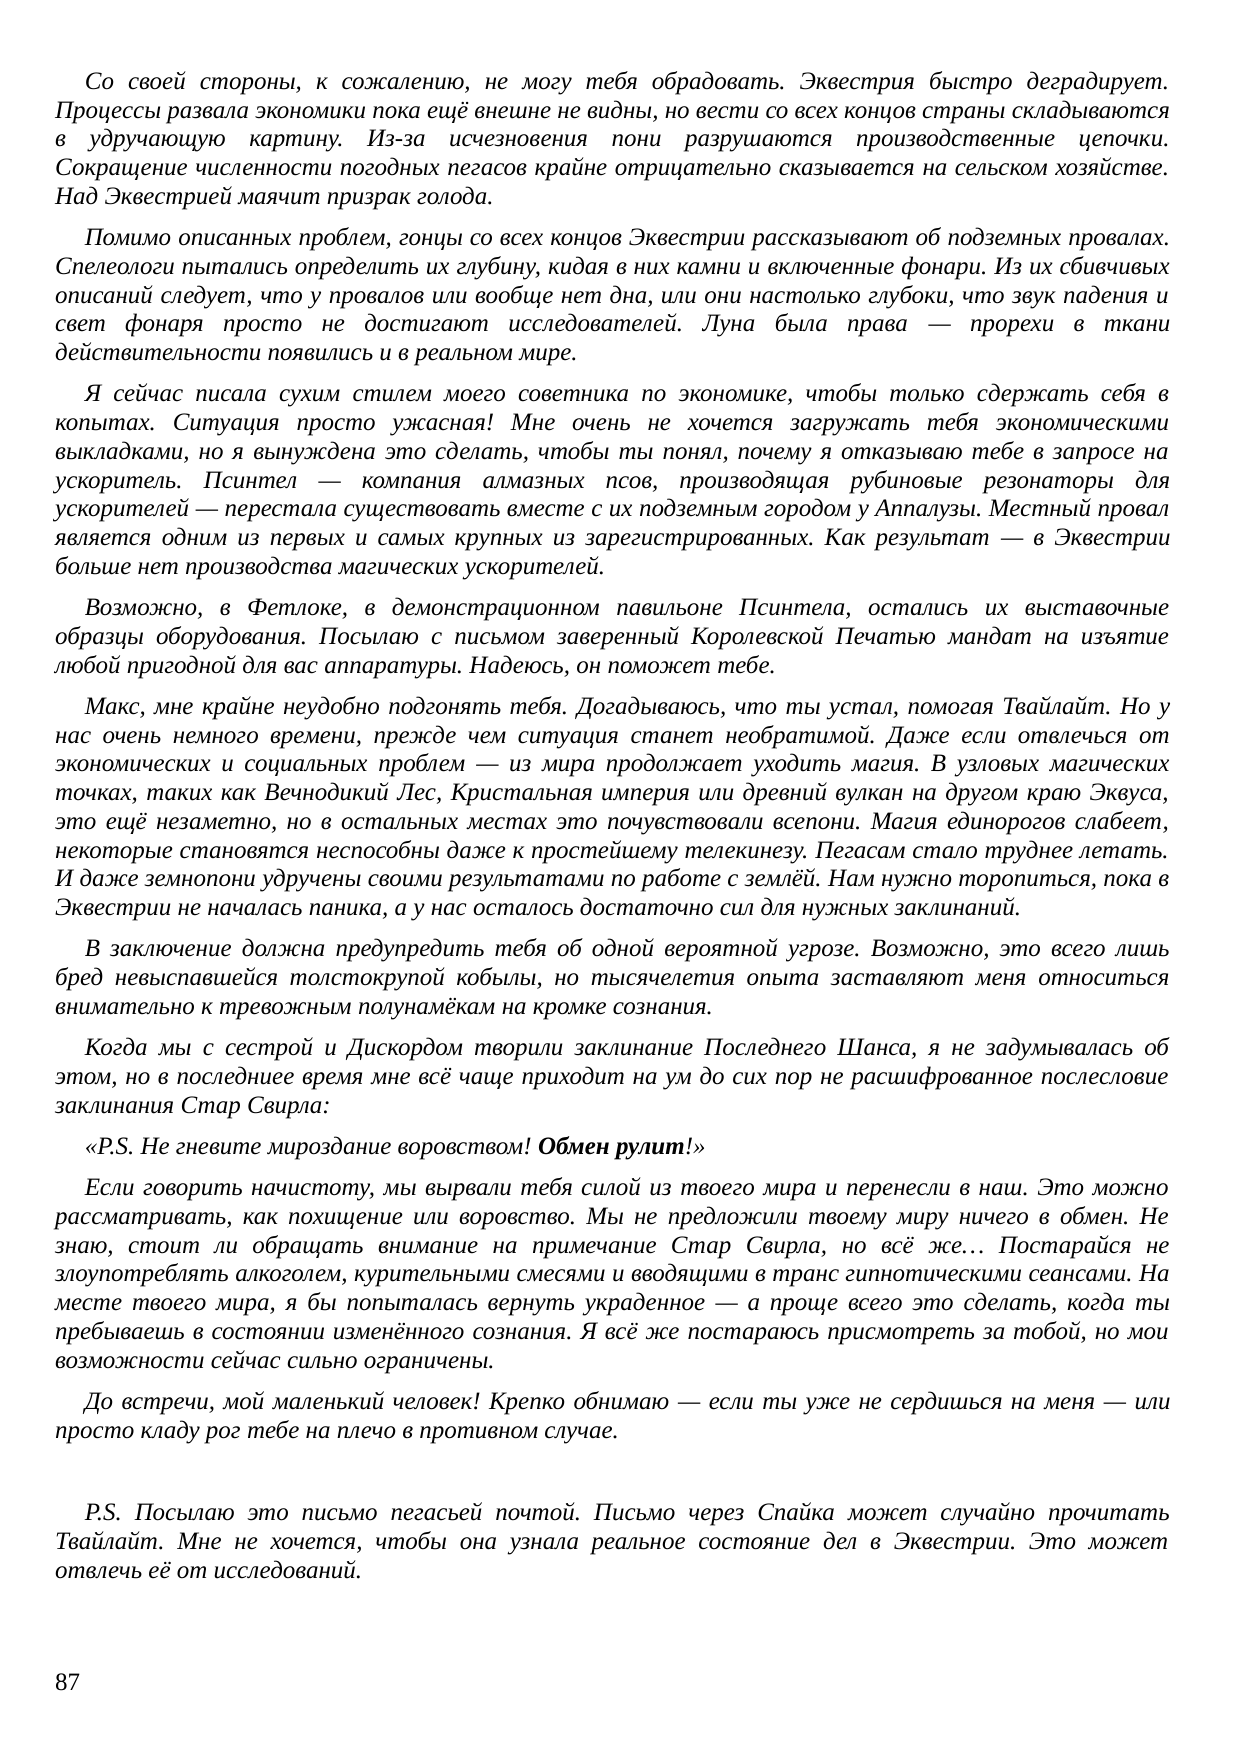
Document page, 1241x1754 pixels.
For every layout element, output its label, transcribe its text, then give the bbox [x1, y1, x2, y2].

text Со своей стороны, к сожалению, не могу тебя обрадовать. Эквестрия быстро деградирует. Процессы развала экономики пока ещё внешне не видны, но вести со всех концов страны складываются в удручающую картину. Из-за исчезновения пони разрушаются производственные цепочки. Сокращение численности погодных пегасов крайне отрицательно сказывается на сельском хозяйстве. Над Эквестрией маячит призрак голода. [55, 66, 1173, 210]
text Возможно, в Фетлоке, в демонстрационном павильоне Псинтела, остались их выставочные образцы оборудования. Посылаю с письмом заверенный Королевской Печатью мандат на изъятие любой пригодной для вас аппаратуры. Надеюсь, он поможет тебе. [55, 592, 1173, 678]
text В заключение должна предупредить тебя об одной вероятной угрозе. Возможно, это всего лишь бред невыспавшейся толстокрупой кобылы, но тысячелетия опыта заставляют меня относиться внимательно к тревожным полунамёкам на кромке сознания. [55, 933, 1173, 1020]
text До встречи, мой маленький человек! Крепко обнимаю — если ты уже не сердишься на меня — или просто кладу рог тебе на плечо в противном случае. [55, 1386, 1173, 1443]
text Помимо описанных проблем, гонцы со всех концов Эквестрии рассказывают об подземных провалах. Спелеологи пытались определить их глубину, кидая в них камни и включенные фонари. Из их сбивчивых описаний следует, что у провалов или вообще нет дна, или они настолько глубоки, что звук падения и свет фонаря просто не достигают исследователей. Луна была права — прорехи в ткани действительности появились и в реальном мире. [55, 222, 1173, 366]
text P.S. Посылаю это письмо пегасьей почтой. Письмо через Спайка может случайно прочитать Твайлайт. Мне не хочется, чтобы она узнала реальное состояние дел в Эквестрии. Это может отвлечь её от исследований. [55, 1497, 1173, 1583]
text «P.S. Не гневите мироздание воровством! Обмен рулит!» [55, 1131, 1173, 1160]
text Когда мы с сестрой и Дискордом творили заклинание Последнего Шанса, я не задумывалась об этом, но в последниее время мне всё чаще приходит на ум до сих пор не расшифрованное послесловие заклинания Стар Свирла: [55, 1032, 1173, 1118]
text Я сейчас писала сухим стилем моего советника по экономике, чтобы только сдержать себя в копытах. Ситуация просто ужасная! Мне очень не хочется загружать тебя экономическими выкладками, но я вынуждена это сделать, чтобы ты понял, почему я отказываю тебе в запросе на ускоритель. Псинтел — компания алмазных псов, производящая рубиновые резонаторы для ускорителей — перестала существовать вместе с их подземным городом у Аппалузы. Местный провал является одним из первых и самых крупных из зарегистрированных. Как результат — в Эквестрии больше нет производства магических ускорителей. [55, 378, 1173, 580]
text Если говорить начистоту, мы вырвали тебя силой из твоего мира и перенесли в наш. Это можно рассматривать, как похищение или воровство. Мы не предложили твоему миру ничего в обмен. Не знаю, стоит ли обращать внимание на примечание Стар Свирла, но всё же… Постарайся не злоупотреблять алкоголем, курительными смесями и вводящими в транс гипнотическими сеансами. На месте твоего мира, я бы попыталась вернуть украденное — а проще всего это сделать, когда ты пребываешь в состоянии изменённого сознания. Я всё же постараюсь присмотреть за тобой, но мои возможности сейчас сильно ограничены. [55, 1172, 1173, 1373]
text Макс, мне крайне неудобно подгонять тебя. Догадываюсь, что ты устал, помогая Твайлайт. Но у нас очень немного времени, прежде чем ситуация станет необратимой. Даже если отвлечься от экономических и социальных проблем — из мира продолжает уходить магия. В узловых магических точках, таких как Вечнодикий Лес, Кристальная империя или древний вулкан на другом краю Эквуса, это ещё незаметно, но в остальных местах это почувствовали всепони. Магия единорогов слабеет, некоторые становятся неспособны даже к простейшему телекинезу. Пегасам стало труднее летать. И даже земнопони удручены своими результатами по работе с землёй. Нам нужно торопиться, пока в Эквестрии не началась паника, а у нас осталось достаточно сил для нужных заклинаний. [55, 691, 1173, 921]
